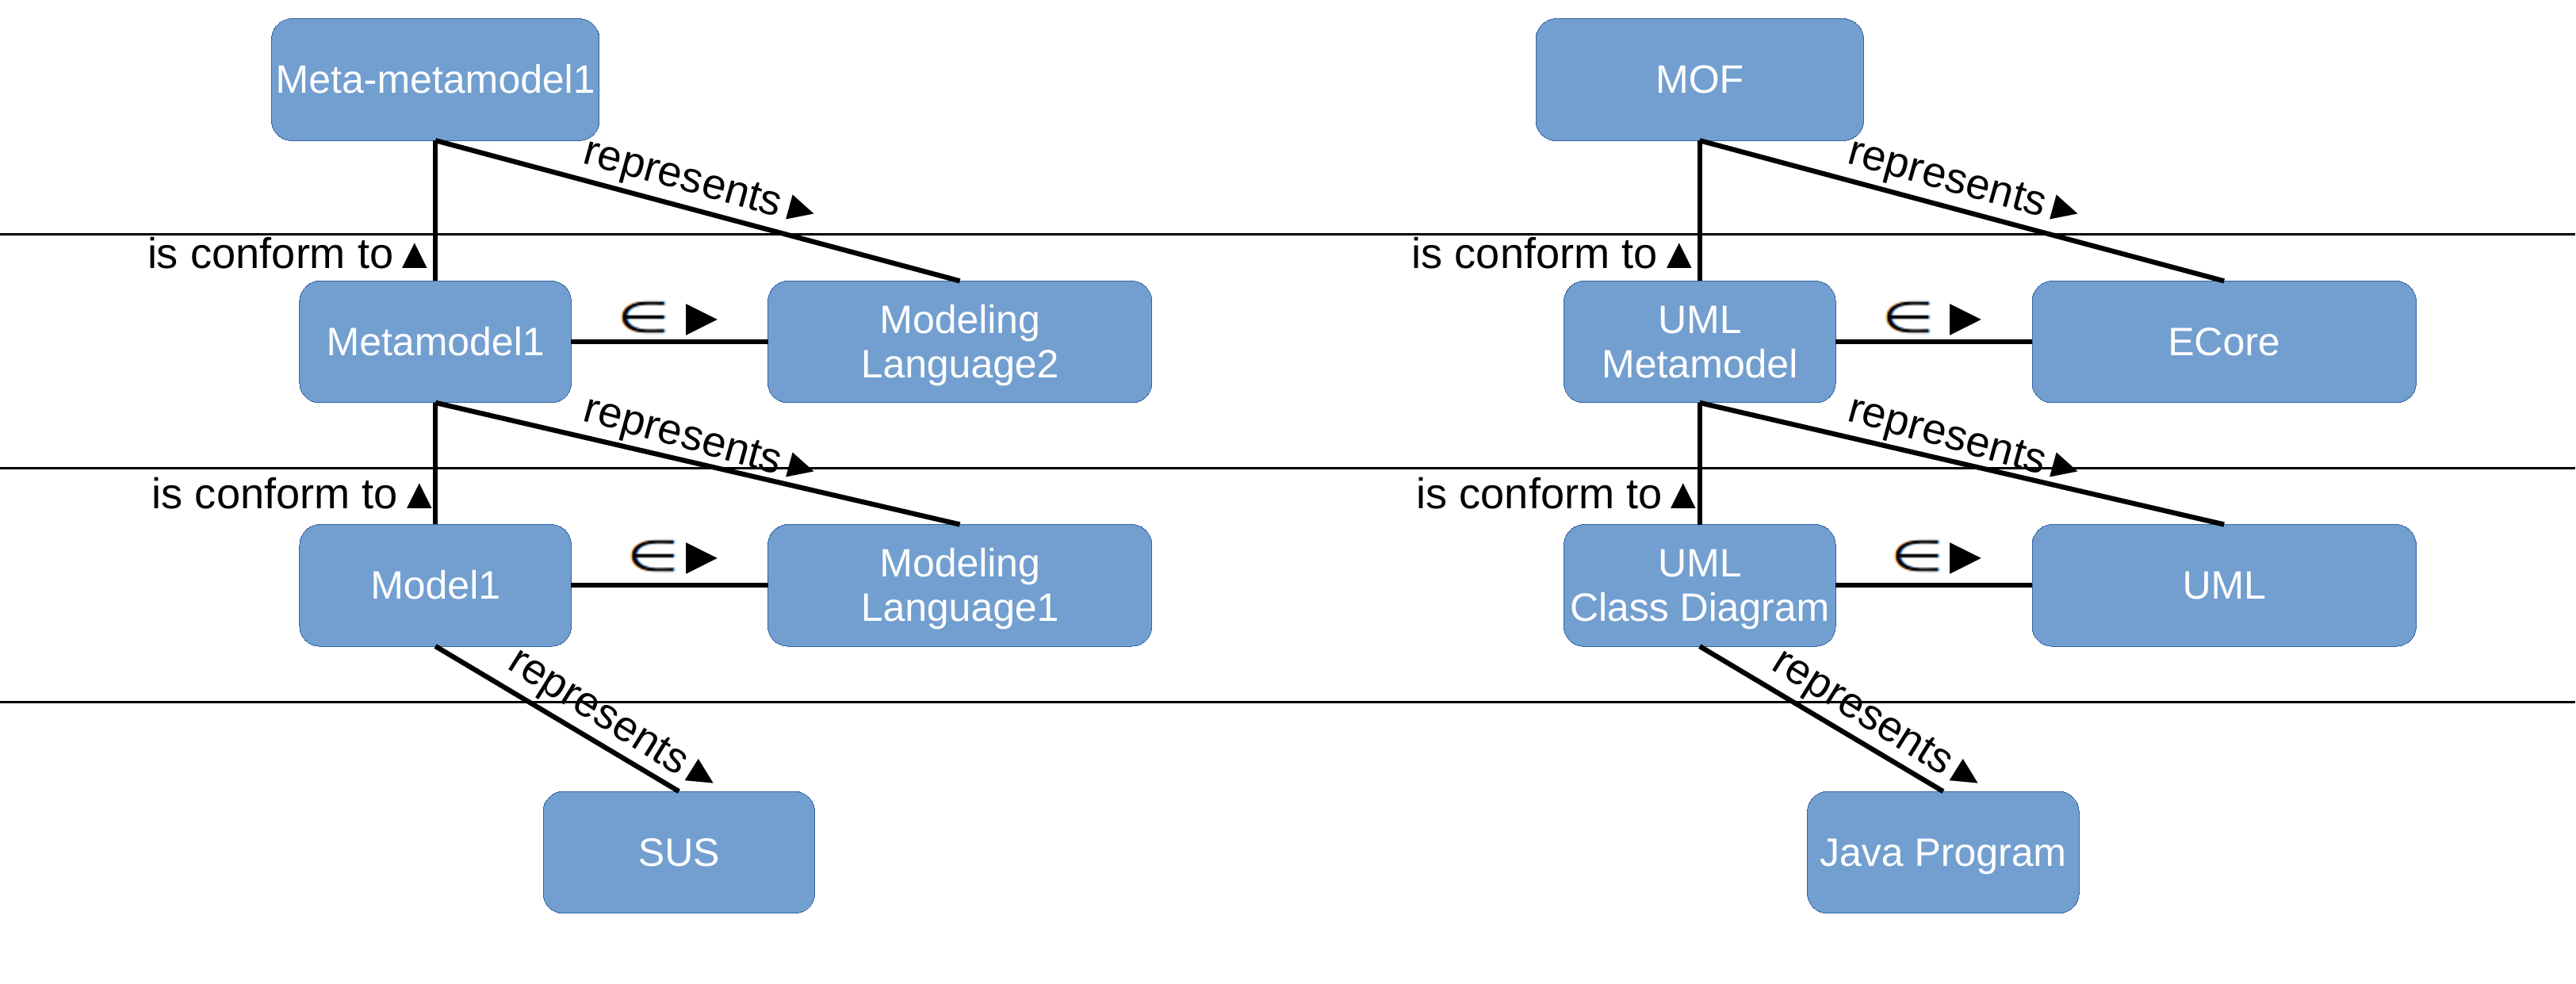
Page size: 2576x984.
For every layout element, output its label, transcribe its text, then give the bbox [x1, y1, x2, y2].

text_box is conform to▲ [136, 224, 449, 285]
text_box UML [2032, 524, 2417, 647]
text_box is conform to▲ [1404, 463, 1717, 524]
text_box ► [664, 519, 741, 600]
text_box Meta-metamodel1 [271, 18, 599, 141]
text_box ECore [2032, 281, 2417, 403]
text_box UML Metamodel [1564, 281, 1836, 403]
picture [1891, 538, 1927, 576]
text_box represents► [477, 624, 748, 837]
text_box is conform to▲ [140, 463, 454, 524]
picture [1882, 299, 1927, 338]
text_box ► [1927, 281, 2004, 362]
text_box SUS [543, 791, 815, 913]
text_box represents► [1741, 624, 2013, 837]
text_box represents► [1825, 117, 2107, 266]
text_box Modeling Language2 [767, 281, 1152, 403]
text_box represents► [1825, 374, 2107, 524]
text_box Metamodel1 [299, 281, 572, 403]
text_box is conform to▲ [1399, 224, 1713, 285]
text_box UML Class Diagram [1564, 524, 1836, 647]
text_box Modeling Language1 [767, 524, 1152, 647]
text_box ► [664, 281, 741, 362]
picture [618, 299, 664, 338]
text_box Model1 [299, 524, 572, 647]
text_box represents► [561, 117, 843, 266]
text_box Java Program [1807, 791, 2080, 913]
text_box MOF [1536, 18, 1864, 141]
picture [627, 538, 664, 576]
text_box represents► [561, 374, 843, 524]
text_box ► [1927, 519, 2004, 600]
